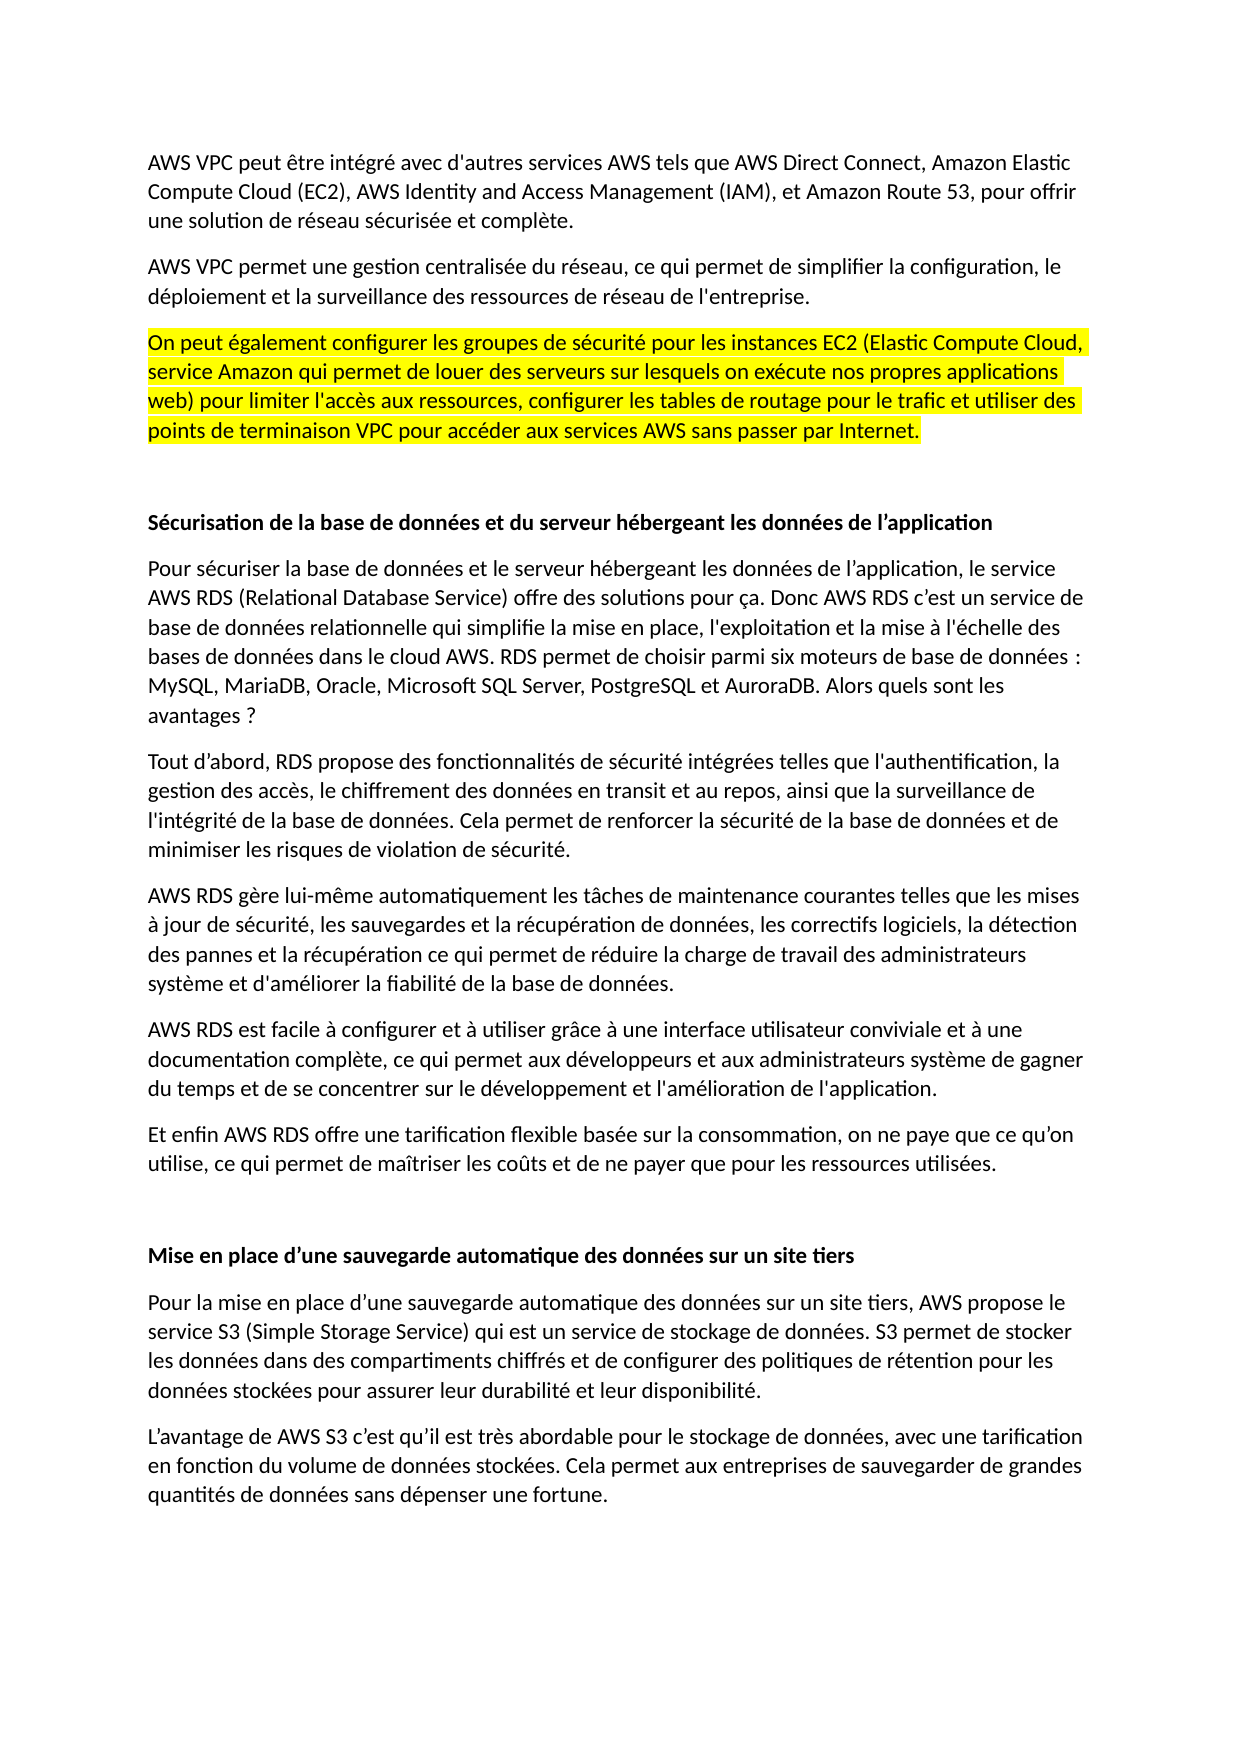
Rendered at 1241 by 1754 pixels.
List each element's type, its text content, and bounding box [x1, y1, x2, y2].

text AWS RDS est facile à configurer et à utiliser grâce à une interface utilisateur conviviale et à une documentation complète, ce qui permet aux développeurs et aux administrateurs système de gagner du temps et de se concentrer sur le développement et l'amélioration de l'application. [148, 1015, 1093, 1102]
text AWS RDS gère lui-même automatiquement les tâches de maintenance courantes telles que les mises à jour de sécurité, les sauvegardes et la récupération de données, les correctifs logiciels, la détection des pannes et la récupération ce qui permet de réduire la charge de travail des administrateurs système et d'améliorer la fiabilité de la base de données. [148, 881, 1093, 997]
text Sécurisation de la base de données et du serveur hébergeant les données de l’application [148, 508, 1093, 536]
text Pour la mise en place d’une sauvegarde automatique des données sur un site tiers, AWS propose le service S3 (Simple Storage Service) qui est un service de stockage de données. S3 permet de stocker les données dans des compartiments chiffrés et de configurer des politiques de rétention pour les données stockées pour assurer leur durabilité et leur disponibilité. [148, 1288, 1093, 1404]
text Tout d’abord, RDS propose des fonctionnalités de sécurité intégrées telles que l'authentification, la gestion des accès, le chiffrement des données en transit et au repos, ainsi que la surveillance de l'intégrité de la base de données. Cela permet de renforcer la sécurité de la base de données et de minimiser les risques de violation de sécurité. [148, 747, 1093, 863]
text L’avantage de AWS S3 c’est qu’il est très abordable pour le stockage de données, avec une tarification en fonction du volume de données stockées. Cela permet aux entreprises de sauvegarder de grandes quantités de données sans dépenser une fortune. [148, 1422, 1093, 1508]
text Pour sécuriser la base de données et le serveur hébergeant les données de l’application, le service AWS RDS (Relational Database Service) offre des solutions pour ça. Donc AWS RDS c’est un service de base de données relationnelle qui simplifie la mise en place, l'exploitation et la mise à l'échelle des bases de données dans le cloud AWS. RDS permet de choisir parmi six moteurs de base de données : MySQL, MariaDB, Oracle, Microsoft SQL Server, PostgreSQL et AuroraDB. Alors quels sont les avantages ? [148, 554, 1093, 729]
text On peut également configurer les groupes de sécurité pour les instances EC2 (Elastic Compute Cloud, service Amazon qui permet de louer des serveurs sur lesquels on exécute nos propres applications web) pour limiter l'accès aux ressources, configurer les tables de routage pour le trafic et utiliser des points de terminaison VPC pour accéder aux services AWS sans passer par Internet. [148, 328, 1093, 444]
text AWS VPC permet une gestion centralisée du réseau, ce qui permet de simplifier la configuration, le déploiement et la surveillance des ressources de réseau de l'entreprise. [148, 252, 1093, 310]
text AWS VPC peut être intégré avec d'autres services AWS tels que AWS Direct Connect, Amazon Elastic Compute Cloud (EC2), AWS Identity and Access Management (IAM), et Amazon Route 53, pour offrir une solution de réseau sécurisée et complète. [148, 148, 1093, 234]
text Mise en place d’une sauvegarde automatique des données sur un site tiers [148, 1242, 1093, 1269]
text Et enfin AWS RDS offre une tarification flexible basée sur la consommation, on ne paye que ce qu’on utilise, ce qui permet de maîtriser les coûts et de ne payer que pour les ressources utilisées. [148, 1120, 1093, 1177]
